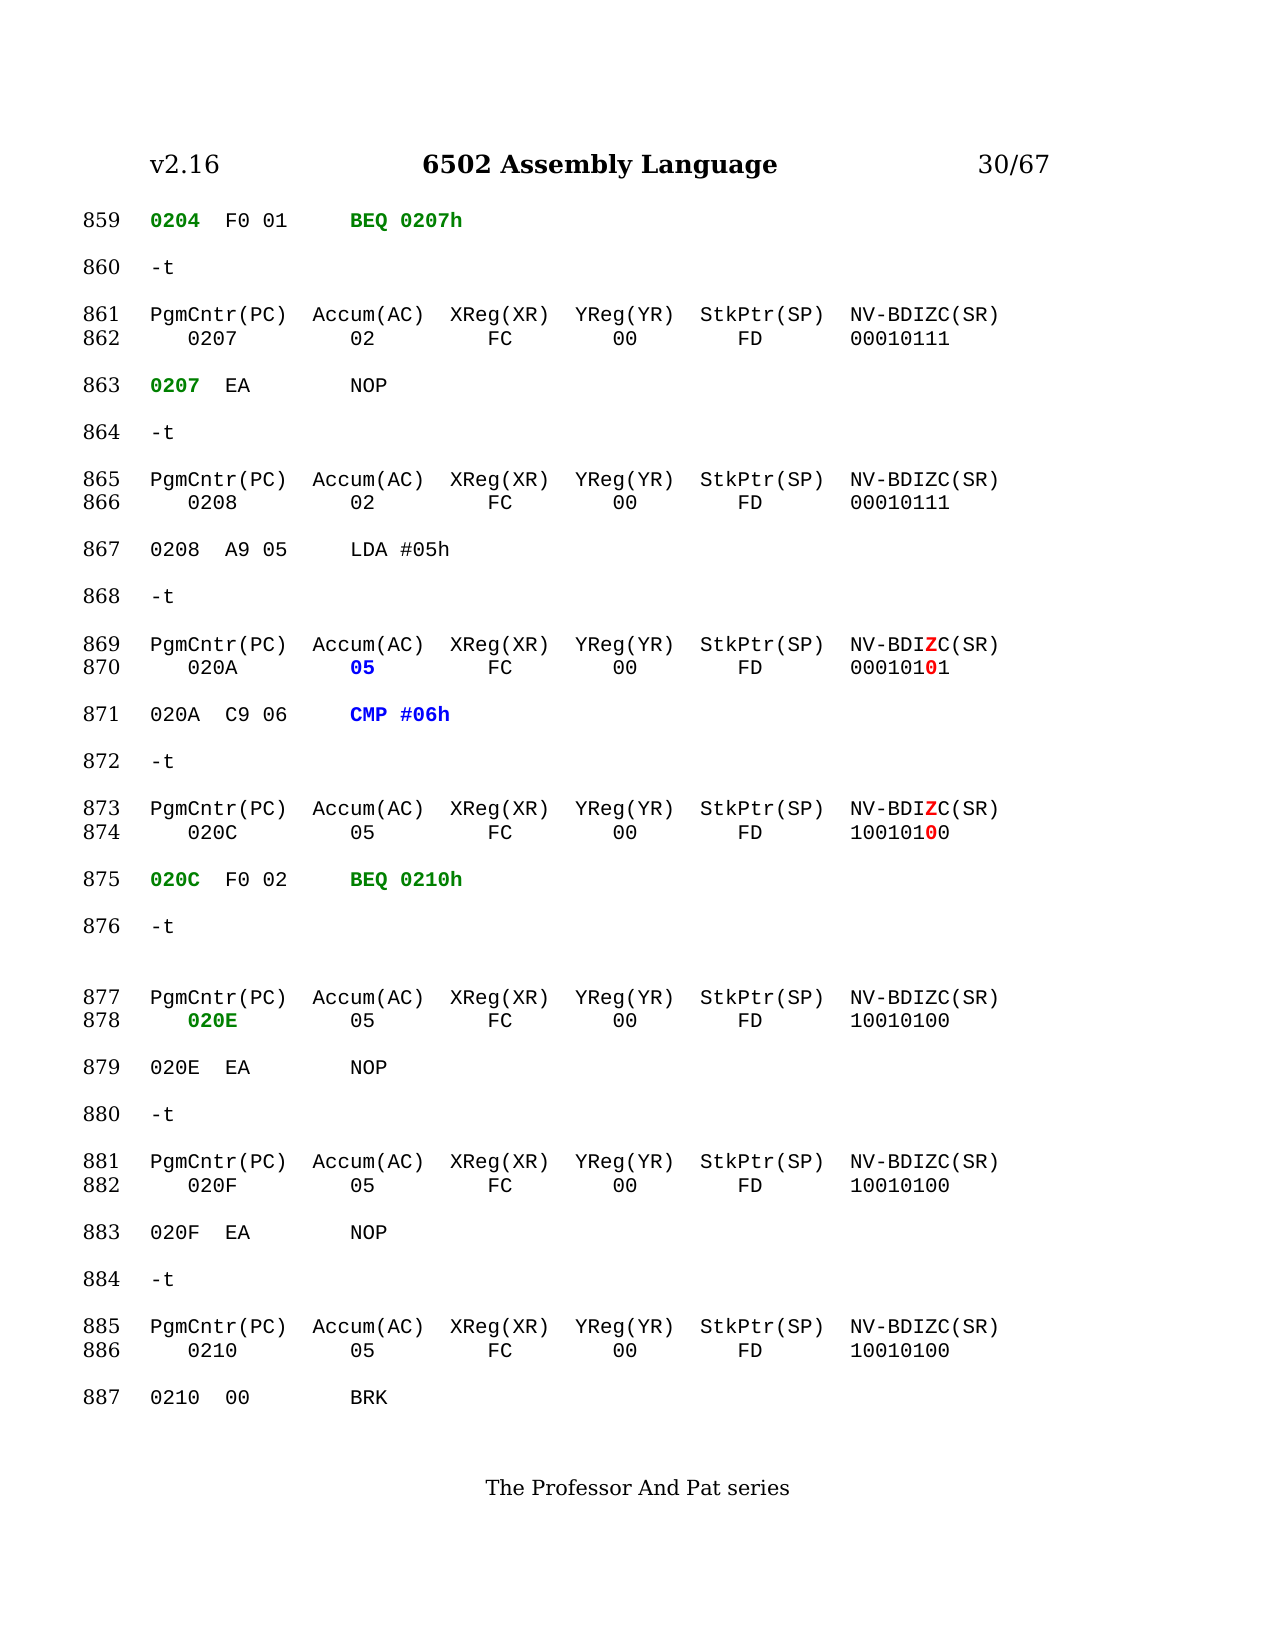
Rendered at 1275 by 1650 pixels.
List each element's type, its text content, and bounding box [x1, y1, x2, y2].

text 020E 05 FC 00 FD 10010100 [150, 1010, 1125, 1034]
text -t [150, 422, 1125, 445]
text -t [150, 257, 1125, 281]
text 020E EA NOP [150, 1057, 1125, 1081]
text 0204 F0 01 BEQ 0207h [150, 210, 1125, 233]
text -t [150, 587, 1125, 610]
text PgmCntr(PC) Accum(AC) XReg(XR) YReg(YR) StkPtr(SP) NV-BDIZC(SR) [150, 987, 1125, 1010]
text 020C 05 FC 00 FD 10010100 [150, 822, 1125, 846]
text PgmCntr(PC) Accum(AC) XReg(XR) YReg(YR) StkPtr(SP) NV-BDIZC(SR) [150, 304, 1125, 328]
text 020C F0 02 BEQ 0210h [150, 869, 1125, 893]
text 020F EA NOP [150, 1222, 1125, 1246]
text 020A 05 FC 00 FD 00010101 [150, 657, 1125, 681]
text 0210 00 BRK [150, 1387, 1125, 1411]
text 0208 A9 05 LDA #05h [150, 539, 1125, 563]
text PgmCntr(PC) Accum(AC) XReg(XR) YReg(YR) StkPtr(SP) NV-BDIZC(SR) [150, 798, 1125, 822]
text 0210 05 FC 00 FD 10010100 [150, 1340, 1125, 1363]
text 0207 EA NOP [150, 375, 1125, 398]
text PgmCntr(PC) Accum(AC) XReg(XR) YReg(YR) StkPtr(SP) NV-BDIZC(SR) [150, 1316, 1125, 1340]
text PgmCntr(PC) Accum(AC) XReg(XR) YReg(YR) StkPtr(SP) NV-BDIZC(SR) [150, 634, 1125, 657]
text -t [150, 1269, 1125, 1293]
text PgmCntr(PC) Accum(AC) XReg(XR) YReg(YR) StkPtr(SP) NV-BDIZC(SR) [150, 469, 1125, 492]
text 0207 02 FC 00 FD 00010111 [150, 328, 1125, 351]
text PgmCntr(PC) Accum(AC) XReg(XR) YReg(YR) StkPtr(SP) NV-BDIZC(SR) [150, 1152, 1125, 1175]
text 020F 05 FC 00 FD 10010100 [150, 1175, 1125, 1199]
text -t [150, 916, 1125, 940]
text 0208 02 FC 00 FD 00010111 [150, 492, 1125, 516]
text -t [150, 751, 1125, 775]
text -t [150, 1104, 1125, 1128]
text 020A C9 06 CMP #06h [150, 704, 1125, 728]
